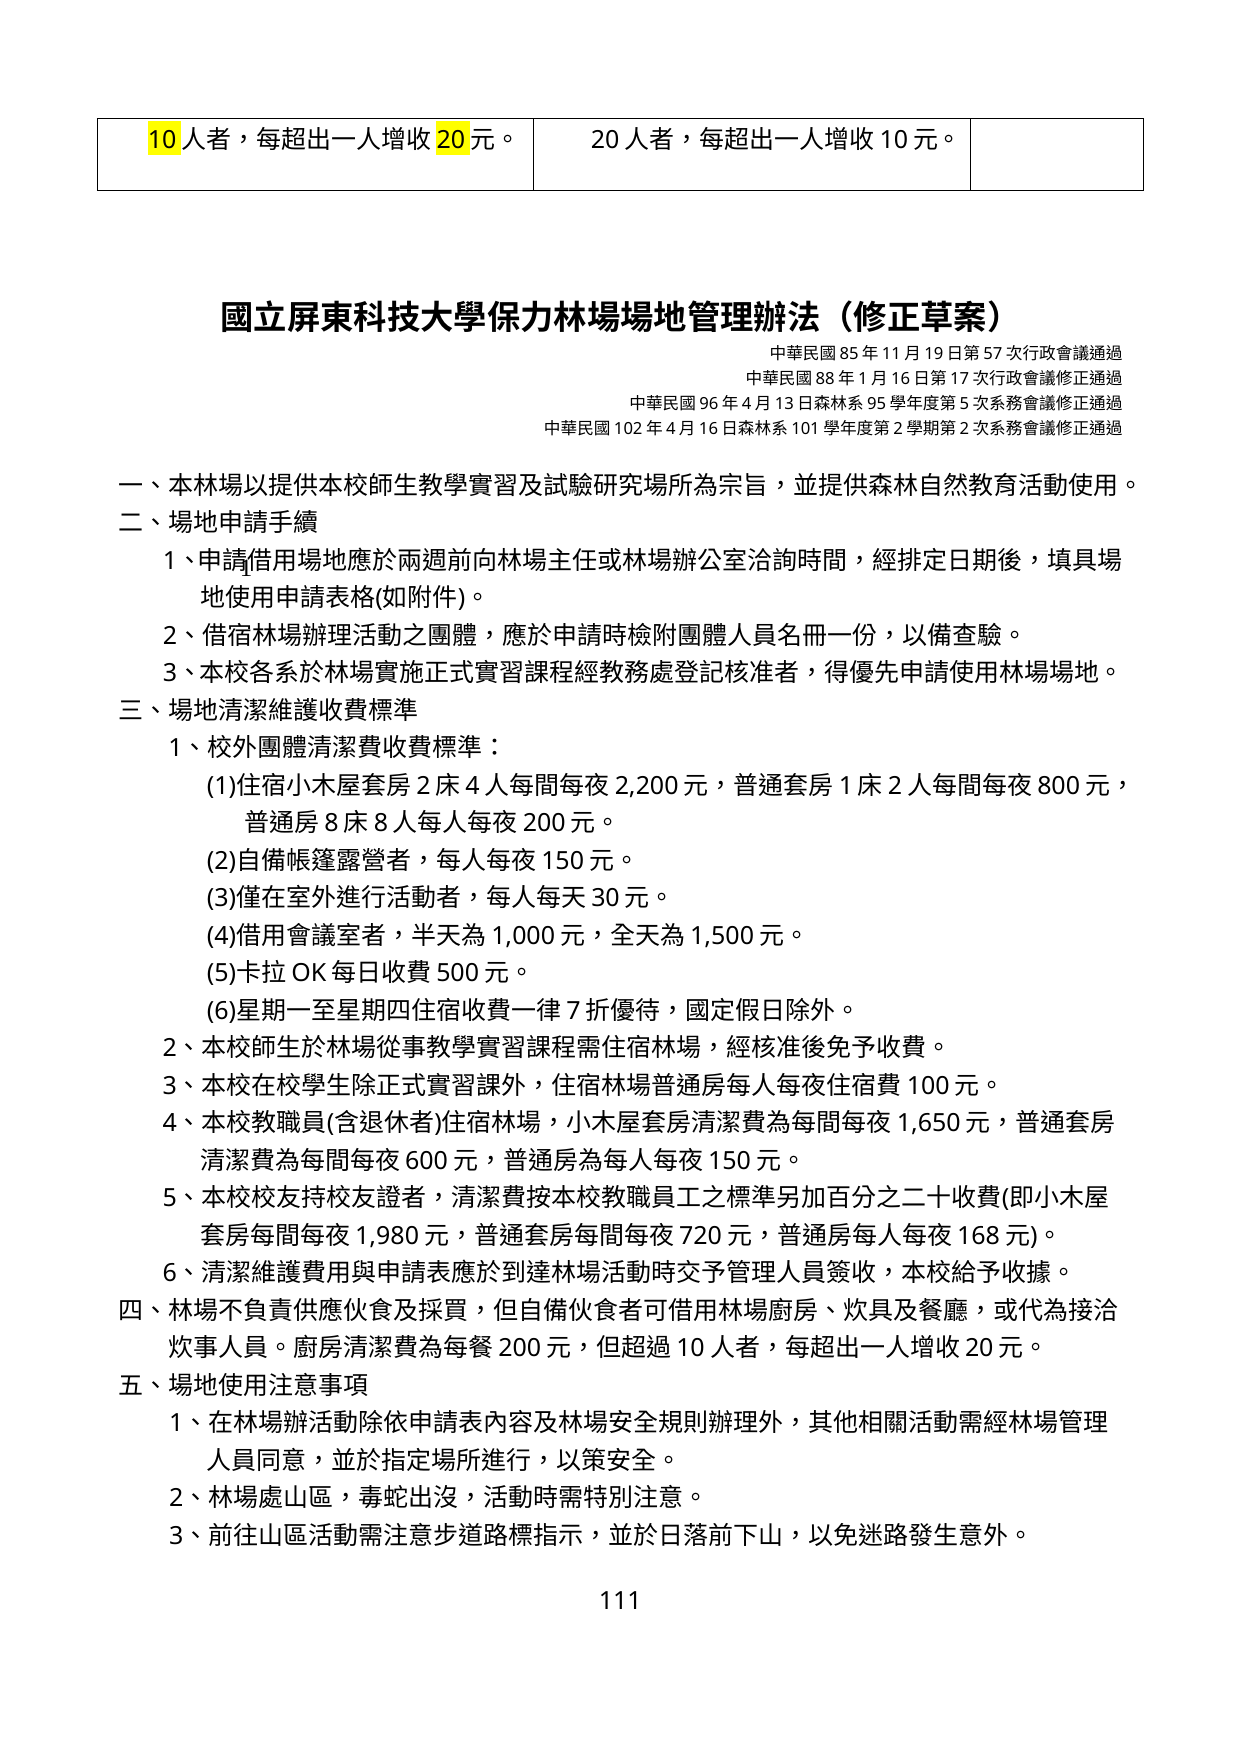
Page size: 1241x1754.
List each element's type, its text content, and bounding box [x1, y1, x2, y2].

text 四、林場不負責供應伙食及採買，但自備伙食者可借用林場廚房、炊具及餐廳，或代為接洽炊事人員。廚房清潔費為每餐200元，但超過10人者，每超出一人增收20元。 [118, 1289, 1122, 1364]
text 4、本校教職員(含退休者)住宿林場，小木屋套房清潔費為每間每夜1,650元，普通套房清潔費為每間每夜600元，普通房為每人每夜150元。 [162, 1102, 1122, 1177]
text 3、本校各系於林場實施正式實習課程經教務處登記核准者，得優先申請使用林場場地。 [163, 652, 1122, 689]
text (2)自備帳篷露營者，每人每夜150元。 [207, 839, 1122, 877]
text 三、場地清潔維護收費標準 [118, 689, 1122, 727]
text 2、林場處山區，毒蛇出沒，活動時需特別注意。 [162, 1477, 1122, 1514]
text 2、本校師生於林場從事教學實習課程需住宿林場，經核准後免予收費。 [162, 1027, 1122, 1064]
text 中華民國85年11月19日第57次行政會議通過 [118, 339, 1122, 364]
text (5)卡拉OK每日收費500元。 [207, 952, 1122, 989]
text (4)借用會議室者，半天為1,000元，全天為1,500元。 [207, 914, 1122, 952]
table_cell 20人者，每超出一人增收10元。 [534, 119, 970, 189]
text 3、前往山區活動需注意步道路標指示，並於日落前下山，以免迷路發生意外。 [162, 1514, 1122, 1552]
text 一、本林場以提供本校師生教學實習及試驗研究場所為宗旨，並提供森林自然教育活動使用。 [118, 464, 1122, 502]
text 5、本校校友持校友證者，清潔費按本校教職員工之標準另加百分之二十收費(即小木屋套房每間每夜1,980元，普通套房每間每夜720元，普通房每人每夜168元)。 [162, 1177, 1122, 1252]
text (3)僅在室外進行活動者，每人每天30元。 [207, 877, 1122, 914]
text 1、校外團體清潔費收費標準： [118, 727, 1122, 764]
text 2、借宿林場辦理活動之團體，應於申請時檢附團體人員名冊一份，以備查驗。 [163, 614, 1122, 652]
text (6)星期一至星期四住宿收費一律7折優待，國定假日除外。 [207, 989, 1122, 1027]
text 6、清潔維護費用與申請表應於到達林場活動時交予管理人員簽收，本校給予收據。 [162, 1252, 1122, 1289]
text 3、本校在校學生除正式實習課外，住宿林場普通房每人每夜住宿費100元。 [162, 1064, 1122, 1102]
text 1、在林場辦活動除依申請表內容及林場安全規則辦理外，其他相關活動需經林場管理人員同意，並於指定場所進行，以策安全。 [162, 1402, 1122, 1477]
text 五、場地使用注意事項 [118, 1364, 1122, 1402]
text 1 [239, 553, 251, 575]
text 二、場地申請手續 [118, 502, 1122, 539]
text (1)住宿小木屋套房2床4人每間每夜2,200元，普通套房1床2人每間每夜800元，普通房8床8人每人每夜200元。 [207, 764, 1122, 839]
text 中華民國88年1月16日第17次行政會議修正通過 [118, 364, 1122, 389]
text 中華民國96年4月13日森林系95學年度第5次系務會議修正通過 [118, 389, 1122, 414]
text 1、申請借用場地應於兩週前向林場主任或林場辦公室洽詢時間，經排定日期後，填具場地使用申請表格(如附件)。 [163, 539, 1122, 614]
text 國立屏東科技大學保力林場場地管理辦法（修正草案） [118, 291, 1122, 339]
table_cell [971, 119, 1143, 189]
text 中華民國102年4月16日森林系101學年度第2學期第2次系務會議修正通過 [118, 414, 1122, 439]
table_cell 10人者，每超出一人增收20元。 [98, 119, 533, 189]
